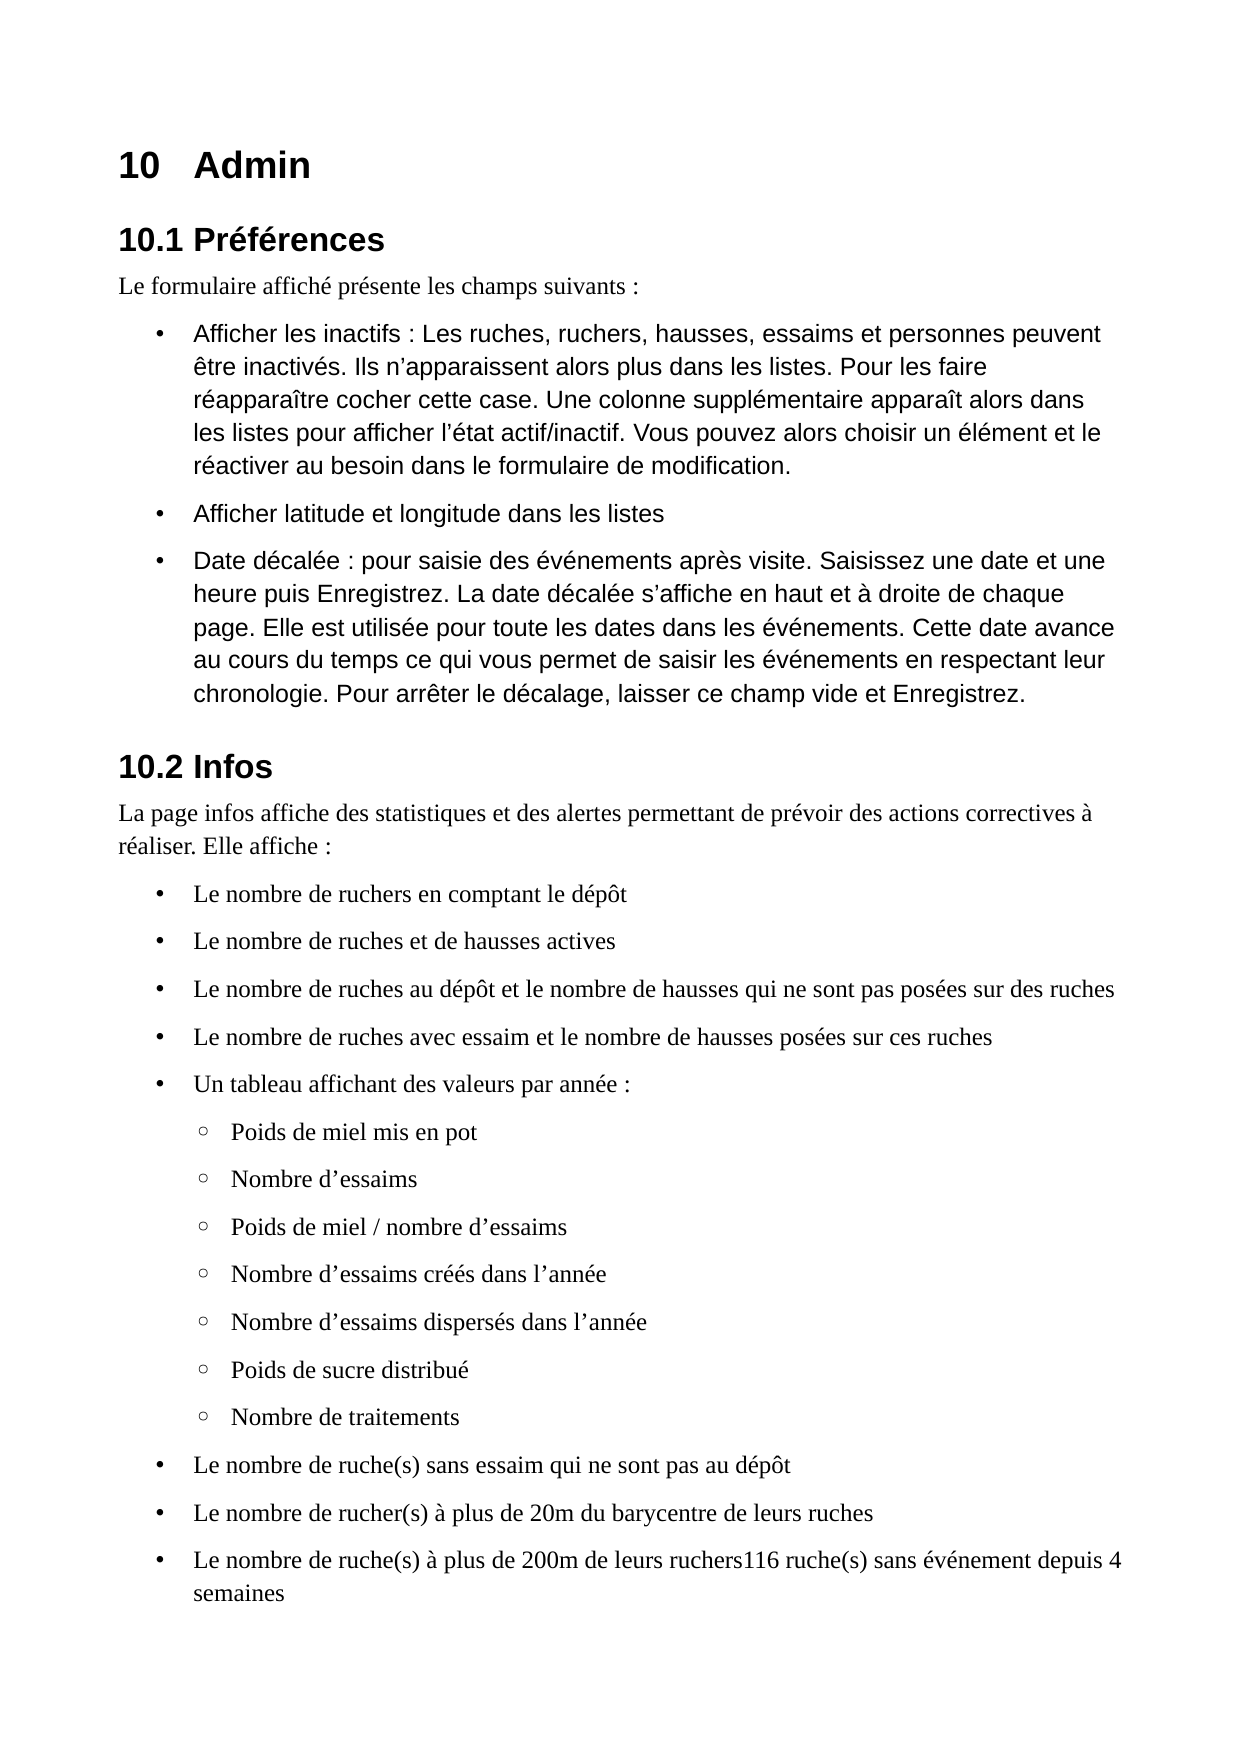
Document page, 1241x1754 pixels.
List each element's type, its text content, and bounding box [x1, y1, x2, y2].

list Le nombre de ruche(s) à plus de 200m de leurs ruchers116 ruche(s) sans événement depuis 4 semaines [156, 1545, 1122, 1607]
list Le nombre de ruche(s) sans essaim qui ne sont pas au dépôt [156, 1450, 1122, 1479]
list Afficher latitude et longitude dans les listes [156, 499, 1122, 527]
list Nombre d’essaims créés dans l’année [193, 1259, 1122, 1288]
list Nombre d’essaims dispersés dans l’année [193, 1307, 1122, 1336]
text La page infos affiche des statistiques et des alertes permettant de prévoir des actions correctives à réaliser. Elle affiche : [118, 798, 1122, 860]
list Le nombre de ruchers en comptant le dépôt [156, 879, 1122, 907]
text Le formulaire affiché présente les champs suivants : [118, 271, 1122, 300]
list Poids de miel mis en pot [193, 1117, 1122, 1146]
list Le nombre de ruches et de hausses actives [156, 926, 1122, 955]
list Le nombre de ruches avec essaim et le nombre de hausses posées sur ces ruches [156, 1022, 1122, 1050]
list Nombre de traitements [193, 1402, 1122, 1431]
subtitle Préférences [118, 220, 1122, 259]
list Un tableau affichant des valeurs par année : [156, 1069, 1122, 1098]
list Nombre d’essaims [193, 1164, 1122, 1193]
list Le nombre de rucher(s) à plus de 20m du barycentre de leurs ruches [156, 1498, 1122, 1526]
list Poids de sucre distribué [193, 1355, 1122, 1383]
list Poids de miel / nombre d’essaims [193, 1212, 1122, 1241]
list Afficher les inactifs : Les ruches, ruchers, hausses, essaims et personnes peuvent être inactivés. Ils n’apparaissent alors plus dans les listes. Pour les faire réapparaître cocher cette case. Une colonne supplémentaire apparaît alors dans les listes pour afficher l’état actif/inactif. Vous pouvez alors choisir un élément et le réactiver au besoin dans le formulaire de modification. [156, 319, 1122, 480]
subtitle Admin [118, 143, 1122, 187]
list Date décalée : pour saisie des événements après visite. Saisissez une date et une heure puis Enregistrez. La date décalée s’affiche en haut et à droite de chaque page. Elle est utilisée pour toute les dates dans les événements. Cette date avance au cours du temps ce qui vous permet de saisir les événements en respectant leur chronologie. Pour arrêter le décalage, laisser ce champ vide et Enregistrez. [156, 546, 1122, 707]
subtitle Infos [118, 747, 1122, 786]
list Le nombre de ruches au dépôt et le nombre de hausses qui ne sont pas posées sur des ruches [156, 974, 1122, 1003]
